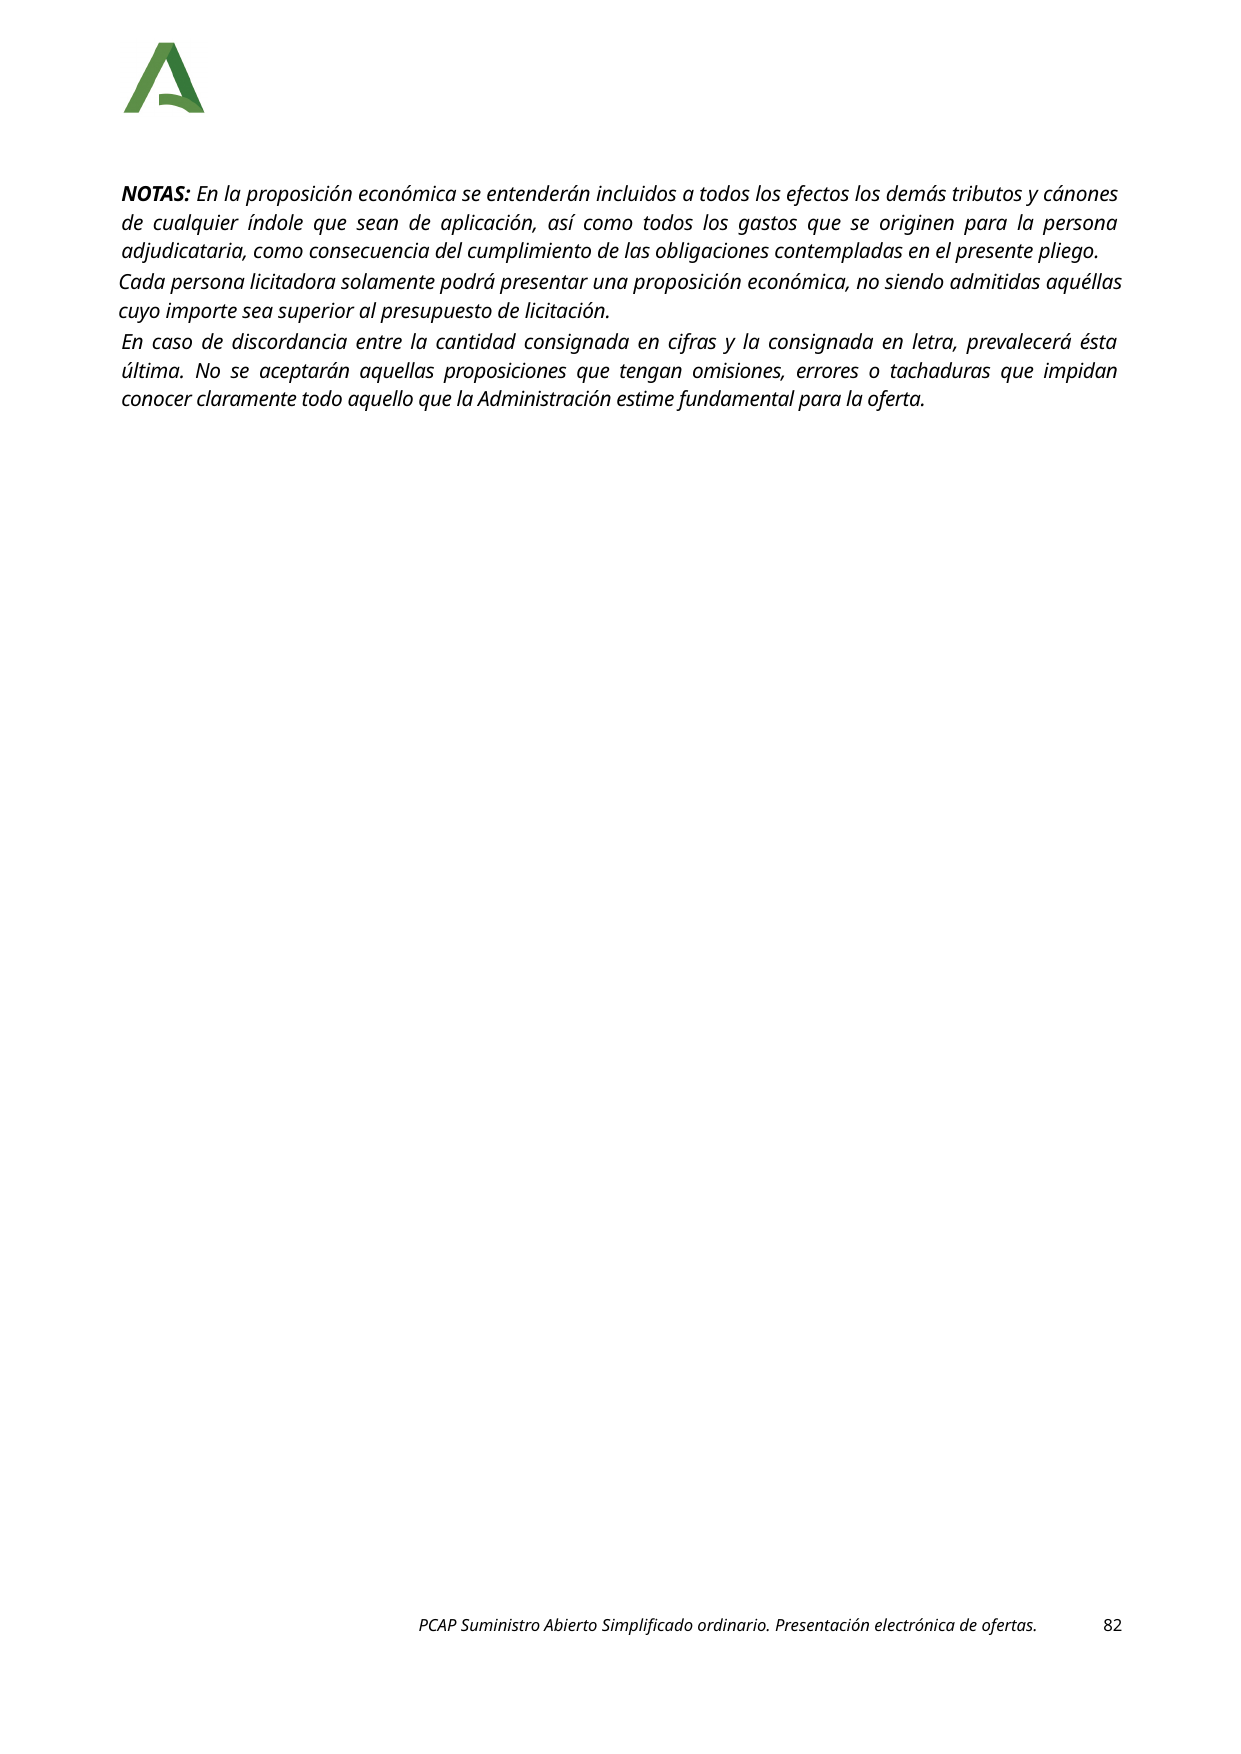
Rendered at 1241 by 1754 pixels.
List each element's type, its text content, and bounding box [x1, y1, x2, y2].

text Cada persona licitadora solamente podrá presentar una proposición económica, no siendo admitidas aquéllas cuyo importe sea superior al presupuesto de licitación. [118, 267, 1122, 324]
text En caso de discordancia entre la cantidad consignada en cifras y la consignada en letra, prevalecerá ésta última. No se aceptarán aquellas proposiciones que tengan omisiones, errores o tachaduras que impidan conocer claramente todo aquello que la Administración estime fundamental para la oferta. [118, 324, 1122, 416]
picture [119, 38, 209, 117]
text NOTAS: En la proposición económica se entenderán incluidos a todos los efectos los demás tributos y cánones de cualquier índole que sean de aplicación, así como todos los gastos que se originen para la persona adjudicataria, como consecuencia del cumplimiento de las obligaciones contempladas en el presente pliego. [118, 176, 1122, 267]
